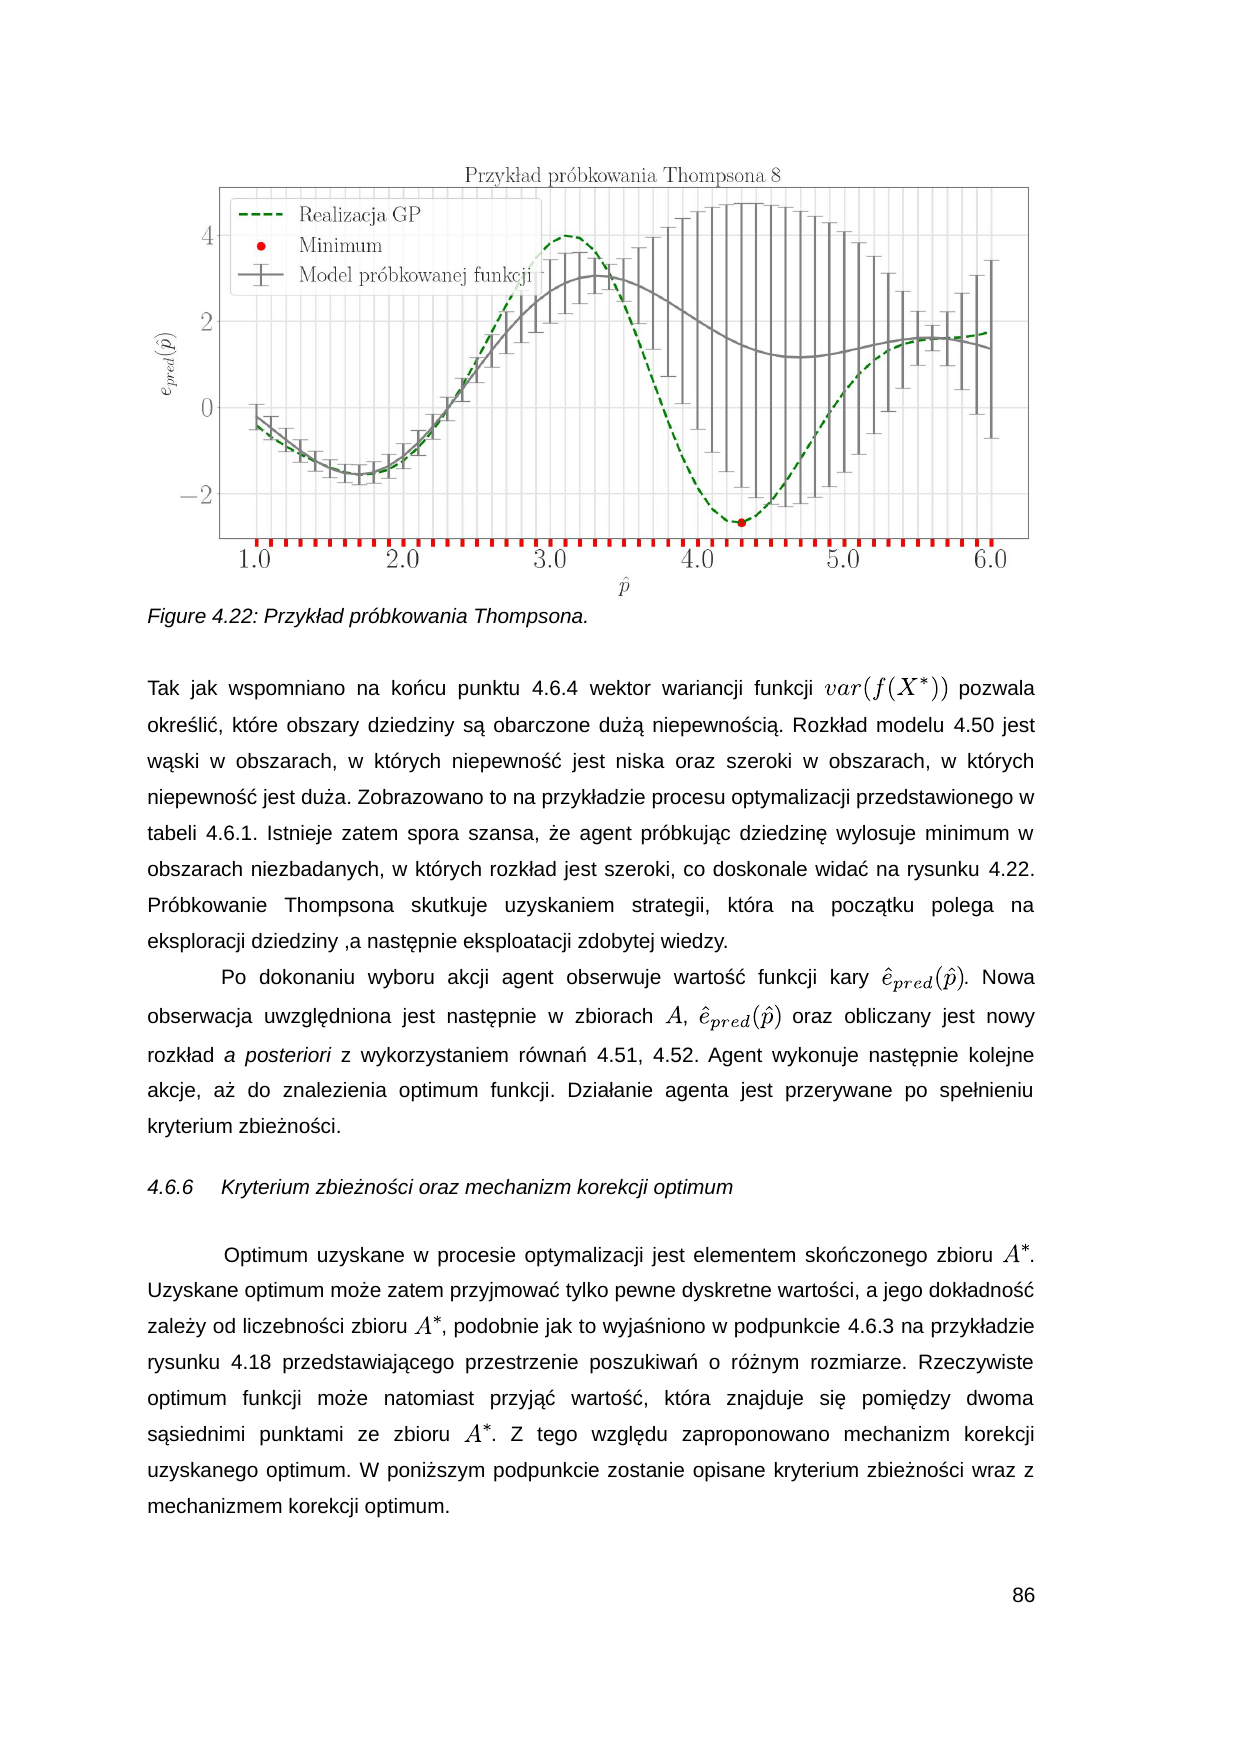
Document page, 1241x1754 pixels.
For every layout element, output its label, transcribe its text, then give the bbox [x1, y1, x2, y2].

text Tak jak wspomniano na końcu punktu 4.6.4 wektor wariancji funkcji pozwala określić, które obszary dziedziny są obarczone dużą niepewnością. Rozkład modelu 4.50 jest wąski w obszarach, w których niepewność jest niska oraz szeroki w obszarach, w których niepewność jest duża. Zobrazowano to na przykładzie procesu optymalizacji przedstawionego w tabeli 4.6.1. Istnieje zatem spora szansa, że agent próbkując dziedzinę wylosuje minimum w obszarach niezbadanych, w których rozkład jest szeroki, co doskonale widać na rysunku 4.22. Próbkowanie Thompsona skutkuje uzyskaniem strategii, która na początku polega na eksploracji dziedziny ,a następnie eksploatacji zdobytej wiedzy. [147, 675, 1035, 953]
text Figure 4.22: Przykład próbkowania Thompsona. [147, 604, 1035, 627]
text Optimum uzyskane w procesie optymalizacji jest elementem skończonego zbioru . Uzyskane optimum może zatem przyjmować tylko pewne dyskretne wartości, a jego dokładność zależy od liczebności zbioru , podobnie jak to wyjaśniono w podpunkcie 4.6.3 na przykładzie rysunku 4.18 przedstawiającego przestrzenie poszukiwań o różnym rozmiarze. Rzeczywiste optimum funkcji może natomiast przyjąć wartość, która znajduje się pomiędzy dwoma sąsiednimi punktami ze zbioru . Z tego względu zaproponowano mechanizm korekcji uzyskanego optimum. W poniższym podpunkcie zostanie opisane kryterium zbieżności wraz z mechanizmem korekcji optimum. [147, 1242, 1035, 1518]
text Po dokonaniu wyboru akcji agent obserwuje wartość funkcji kary . Nowa obserwacja uwzględniona jest następnie w zbiorach , oraz obliczany jest nowy rozkład a posteriori z wykorzystaniem równań 4.51, 4.52. Agent wykonuje następnie kolejne akcje, aż do znalezienia optimum funkcji. Działanie agenta jest przerywane po spełnieniu kryterium zbieżności. [147, 965, 1035, 1138]
subtitle Kryterium zbieżności oraz mechanizm korekcji optimum [147, 1175, 1035, 1199]
picture [147, 159, 1035, 604]
